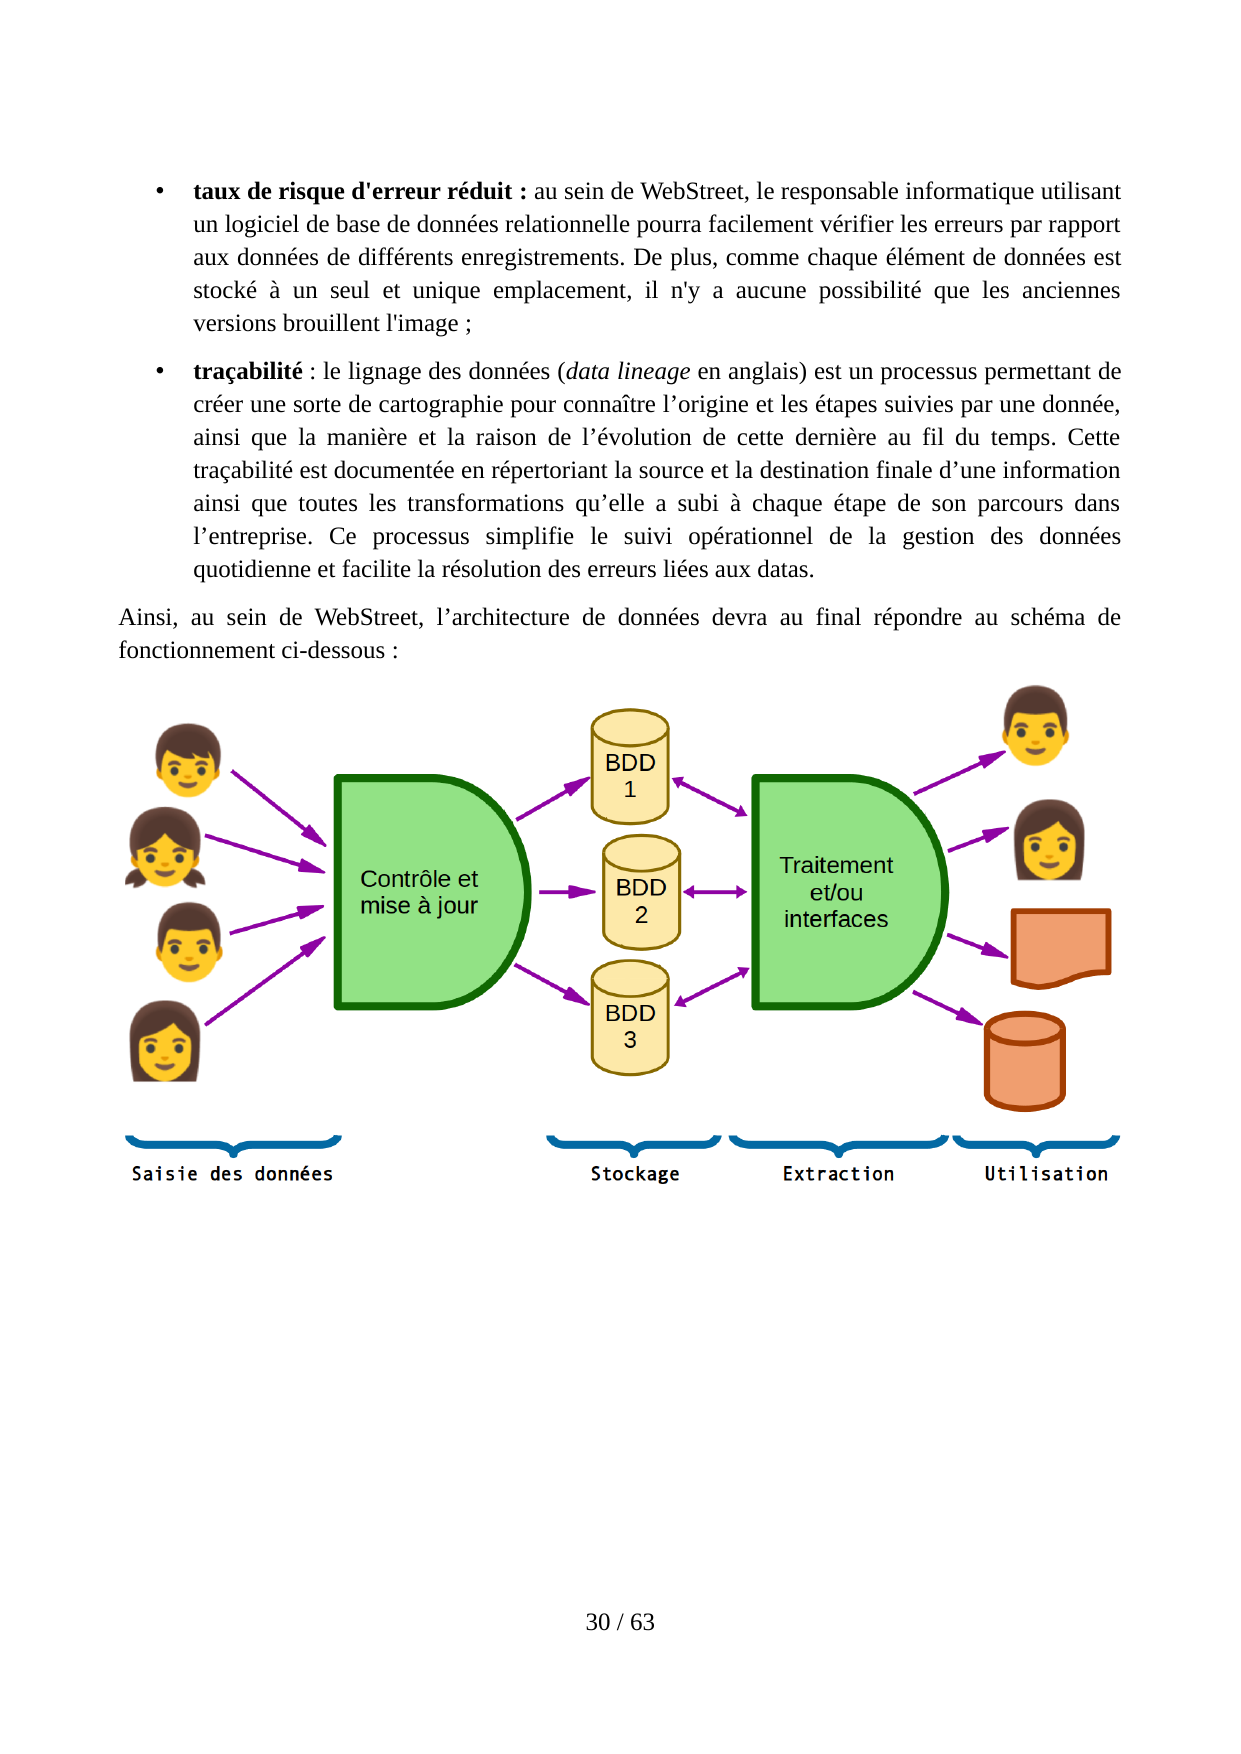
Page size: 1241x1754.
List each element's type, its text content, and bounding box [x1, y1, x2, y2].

picture [118, 682, 1123, 1186]
text Ainsi, au sein de WebStreet, l’architecture de données devra au final répondre au schéma de fonctionnement ci-dessous : [118, 602, 1122, 663]
list taux de risque d'erreur réduit : au sein de WebStreet, le responsable informatique utilisant un logiciel de base de données relationnelle pourra facilement vérifier les erreurs par rapport aux données de différents enregistrements. De plus, comme chaque élément de données est stocké à un seul et unique emplacement, il n'y a aucune possibilité que les anciennes versions brouillent l'image ; [156, 176, 1122, 337]
list traçabilité : le lignage des données (data lineage en anglais) est un processus permettant de créer une sorte de cartographie pour connaître l’origine et les étapes suivies par une donnée, ainsi que la manière et la raison de l’évolution de cette dernière au fil du temps. Cette traçabilité est documentée en répertoriant la source et la destination finale d’une information ainsi que toutes les transformations qu’elle a subi à chaque étape de son parcours dans l’entreprise. Ce processus simplifie le suivi opérationnel de la gestion des données quotidienne et facilite la résolution des erreurs liées aux datas. [156, 356, 1122, 583]
